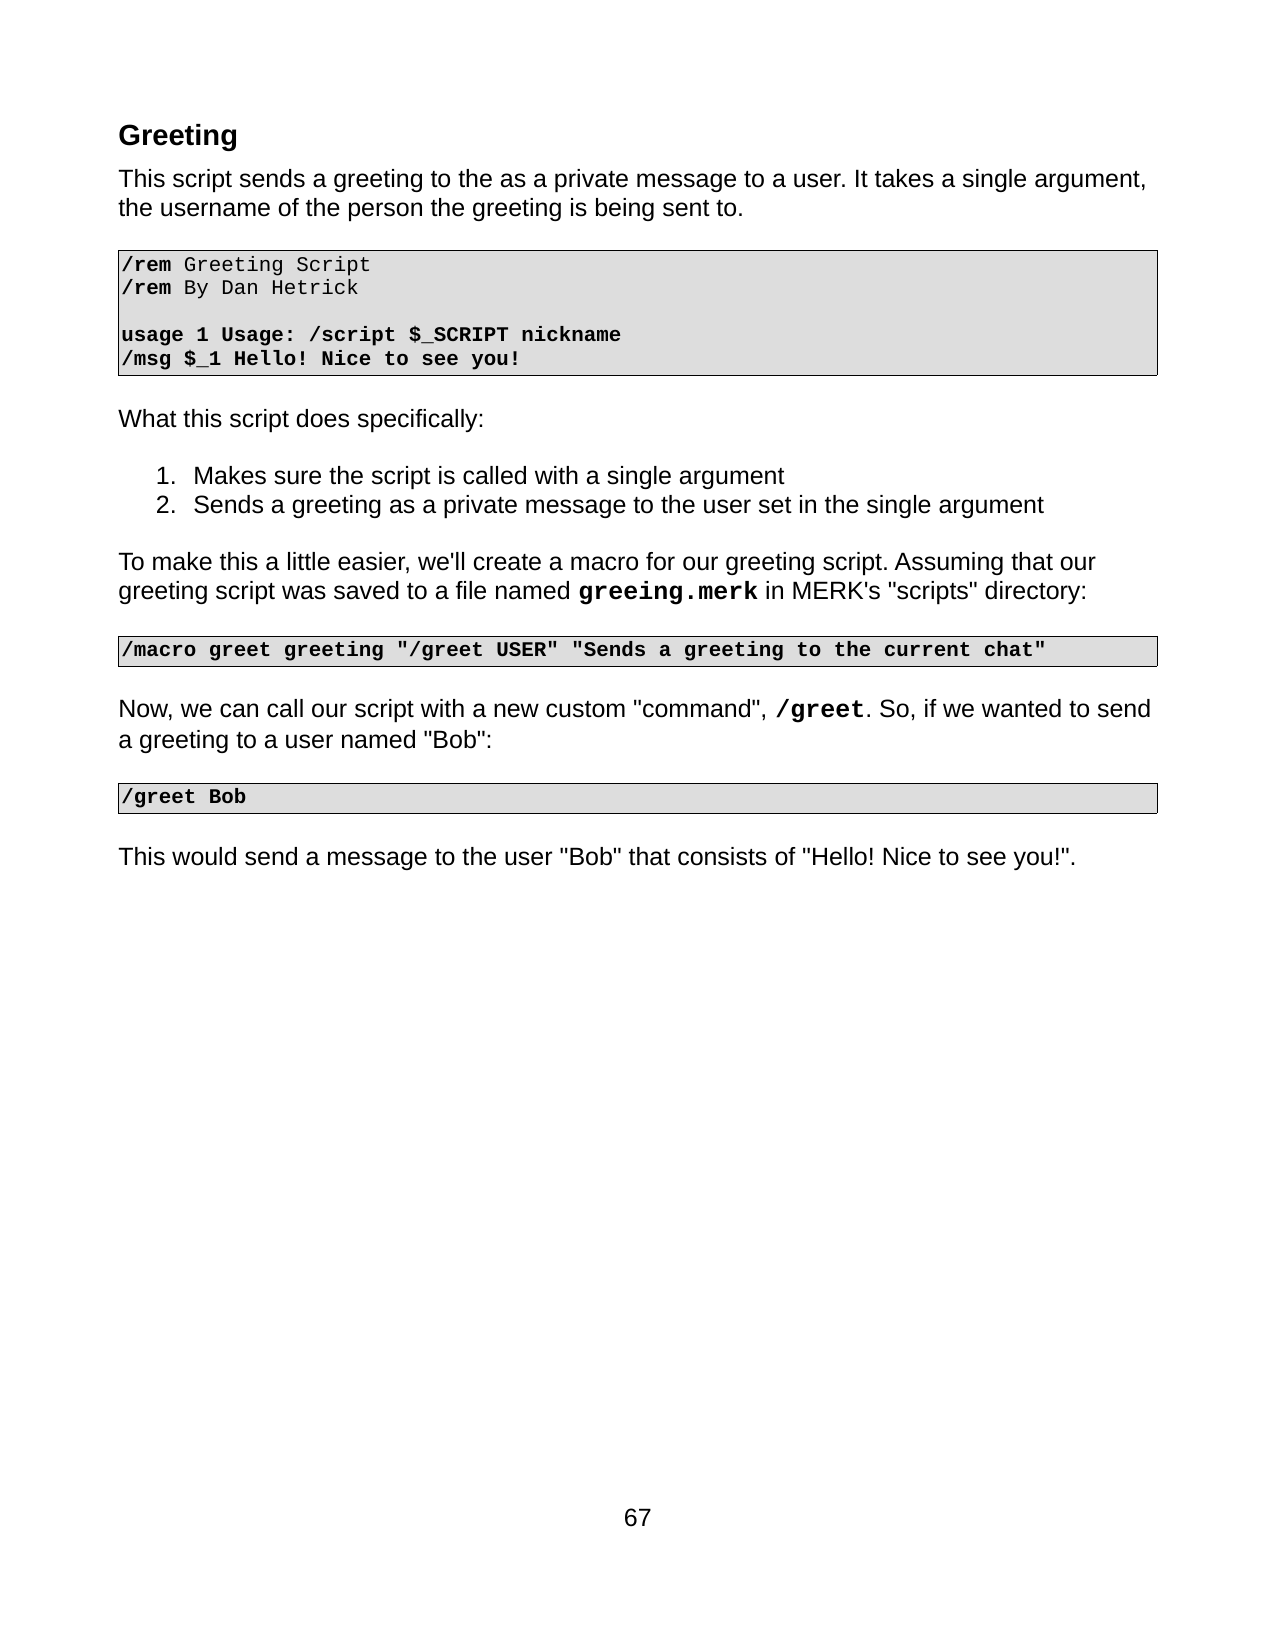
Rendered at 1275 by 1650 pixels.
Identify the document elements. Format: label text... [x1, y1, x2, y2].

table_header /macro greet greeting "/greet USER" "Sends a greeting to the current chat" [119, 637, 1157, 666]
text What this script does specifically: [118, 404, 1157, 432]
subtitle Greeting [118, 118, 1157, 152]
text To make this a little easier, we'll create a macro for our greeting script. Assuming that our greeting script was saved to a file named greeing.merk in MERK's "scripts" directory: [118, 547, 1157, 607]
table_header /rem Greeting Script /rem By Dan Hetrick usage 1 Usage: /script $_SCRIPT nickname /msg $_1 Hello! Nice to see you! [119, 251, 1157, 375]
list Sends a greeting as a private message to the user set in the single argument [156, 490, 1157, 519]
table_header /greet Bob [119, 784, 1157, 813]
text Now, we can call our script with a new custom "command", /greet. So, if we wanted to send a greeting to a user named "Bob": [118, 694, 1157, 754]
text This script sends a greeting to the as a private message to a user. It takes a single argument, the username of the person the greeting is being sent to. [118, 164, 1157, 222]
list Makes sure the script is called with a single argument [156, 461, 1157, 490]
text This would send a message to the user "Bob" that consists of "Hello! Nice to see you!". [118, 842, 1157, 870]
